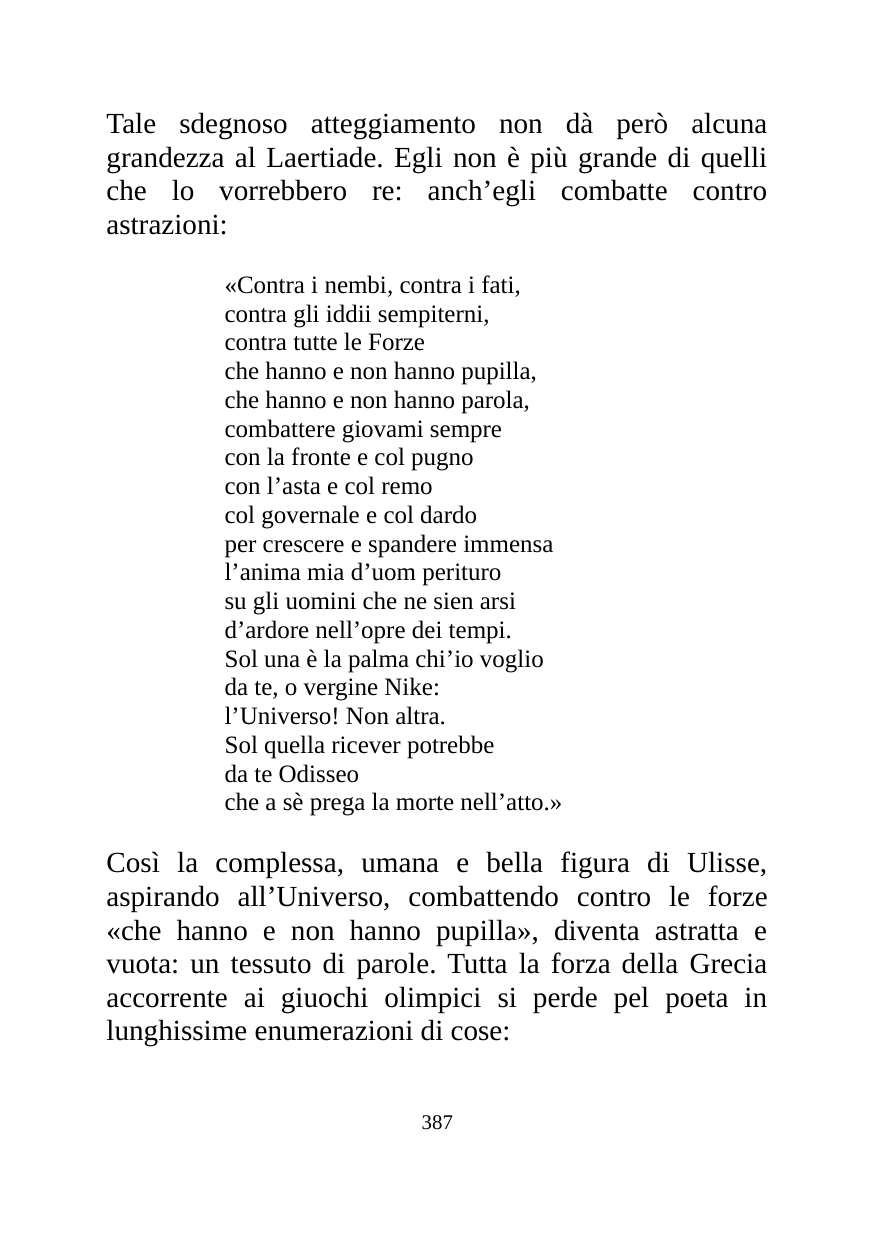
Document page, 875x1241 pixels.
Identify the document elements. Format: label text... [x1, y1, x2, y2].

text Tale sdegnoso atteggiamento non dà però alcuna grandezza al Laertiade. Egli non è più grande di quelli che lo vorrebbero re: anch’egli combatte contro astrazioni: [106, 106, 768, 240]
text «Contra i nembi, contra i fati, contra gli iddii sempiterni, contra tutte le Forze che hanno e non hanno pupilla, che hanno e non hanno parola, combattere giovami sempre con la fronte e col pugno con l’asta e col remo col governale e col dardo per crescere e spandere immensa l’anima mia d’uom perituro su gli uomini che ne sien arsi d’ardore nell’opre dei tempi. Sol una è la palma chi’io voglio da te, o vergine Nike: l’Universo! Non altra. Sol quella ricever potrebbe da te Odisseo che a sè prega la morte nell’atto.» [224, 270, 768, 816]
text Così la complessa, umana e bella figura di Ulisse, aspirando all’Universo, combattendo contro le forze «che hanno e non hanno pupilla», diventa astratta e vuota: un tessuto di parole. Tutta la forza della Grecia accorrente ai giuochi olimpici si perde pel poeta in lunghissime enumerazioni di cose: [106, 846, 768, 1047]
